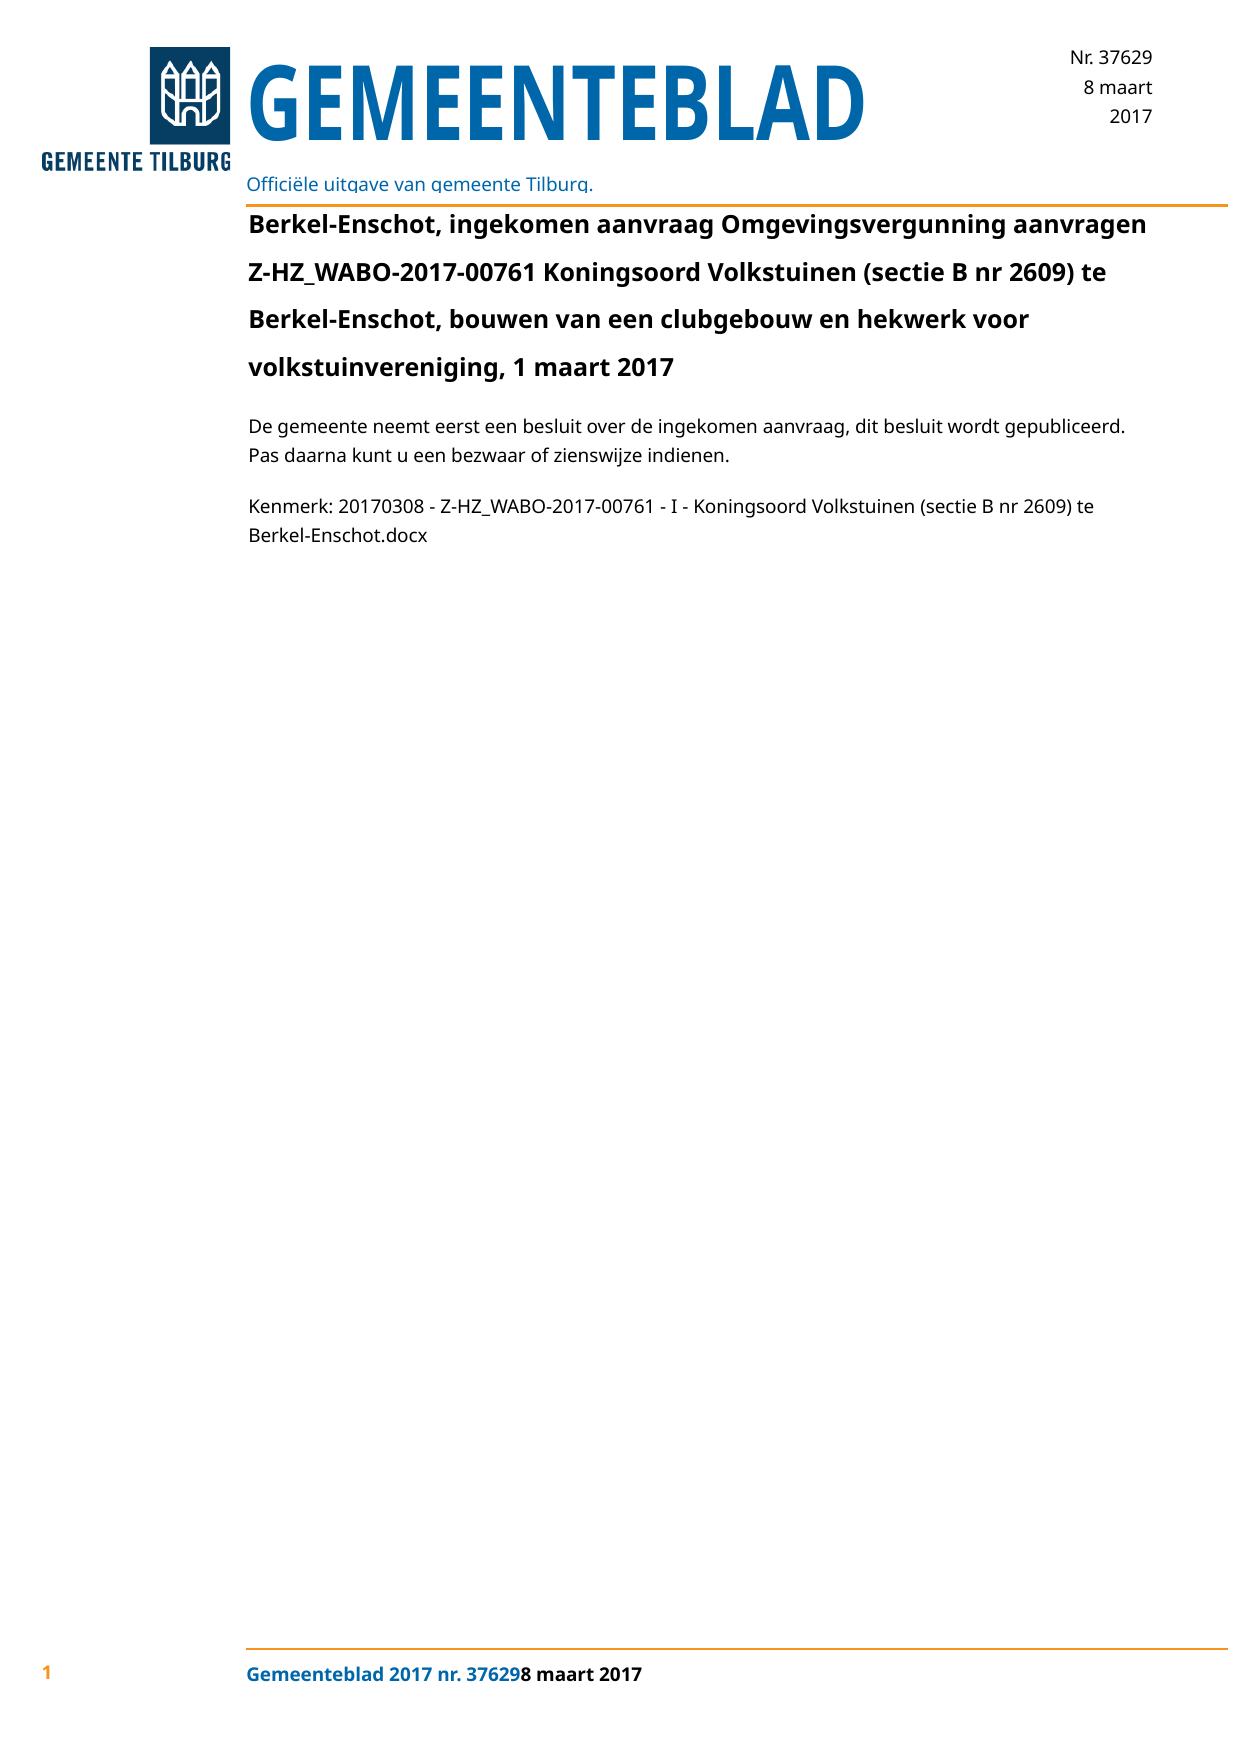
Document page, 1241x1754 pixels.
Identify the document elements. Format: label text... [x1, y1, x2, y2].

text Berkel-Enschot, ingekomen aanvraag Omgevingsvergunning aanvragen Z-HZ_WABO-2017-00761 Koningsoord Volkstuinen (sectie B nr 2609) te Berkel-Enschot, bouwen van een clubgebouw en hekwerk voor volkstuinvereniging, 1 maart 2017 [248, 207, 1152, 384]
text De gemeente neemt eerst een besluit over de ingekomen aanvraag, dit besluit wordt gepubliceerd. Pas daarna kunt u een bezwaar of zienswijze indienen. [248, 413, 1152, 468]
picture [41, 47, 231, 172]
text Kenmerk: 20170308 - Z-HZ_WABO-2017-00761 - I - Koningsoord Volkstuinen (sectie B nr 2609) te Berkel-Enschot.docx [248, 493, 1152, 548]
